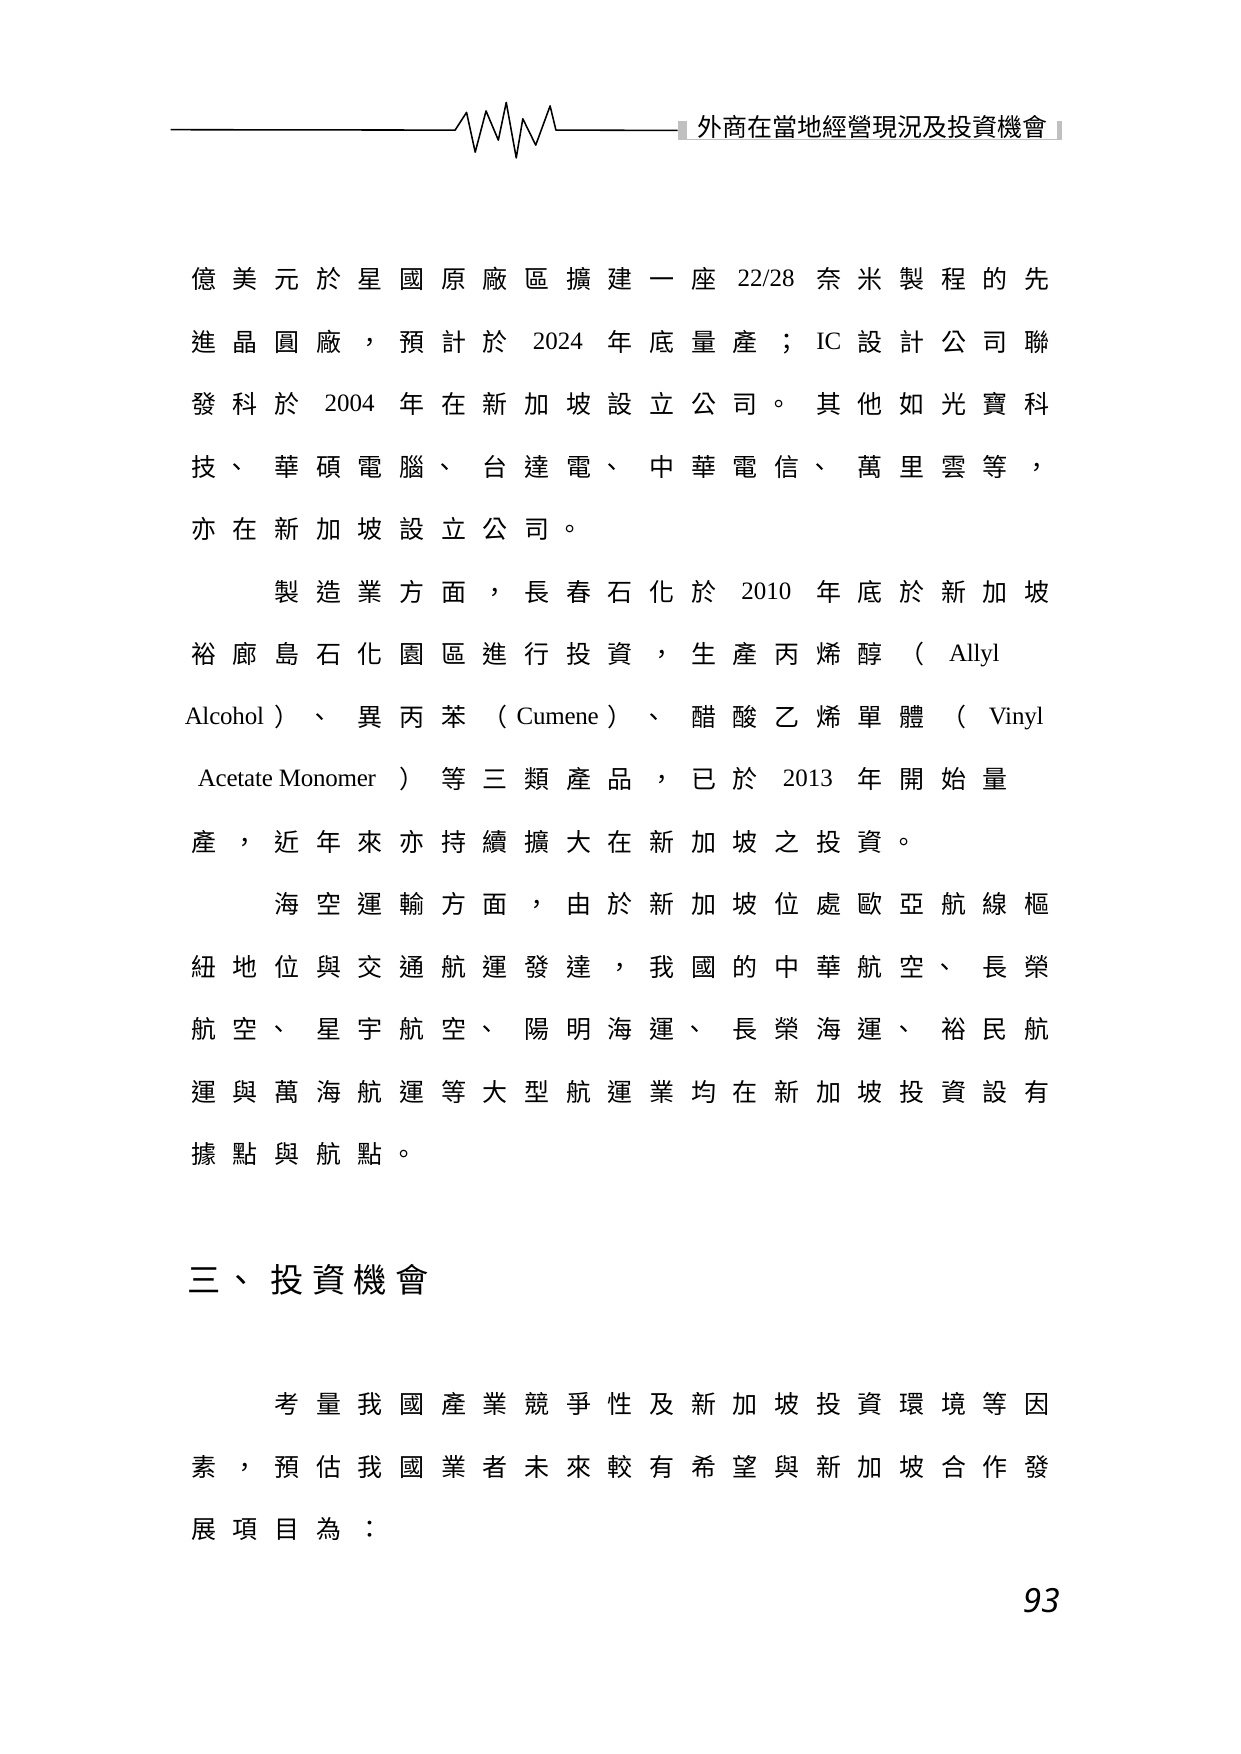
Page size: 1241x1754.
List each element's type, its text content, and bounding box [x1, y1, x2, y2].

text 億美元於星國原廠區擴建一座22/28奈米製程的先進晶圓廠，預計於2024年底量產；IC設計公司聯發科於2004年在新加坡設立公司。其他如光寶科技、華碩電腦、台達電、中華電信、萬里雲等，亦在新加坡設立公司。 [183, 236, 1058, 549]
text 考量我國產業競爭性及新加坡投資環境等因素，預估我國業者未來較有希望與新加坡合作發展項目為： [183, 1361, 1058, 1549]
text 海空運輸方面，由於新加坡位處歐亞航線樞紐地位與交通航運發達，我國的中華航空、長榮航空、星宇航空、陽明海運、長榮海運、裕民航運與萬海航運等大型航運業均在新加坡投資設有據點與航點。 [183, 861, 1058, 1174]
text 三、投資機會 [183, 1236, 1058, 1299]
text 製造業方面，長春石化於2010年底於新加坡裕廊島石化園區進行投資，生產丙烯醇（Allyl Alcohol）、異丙苯（Cumene）、醋酸乙烯單體（Vinyl Acetate Monomer）等三類產品，已於2013年開始量產，近年來亦持續擴大在新加坡之投資。 [183, 549, 1058, 861]
